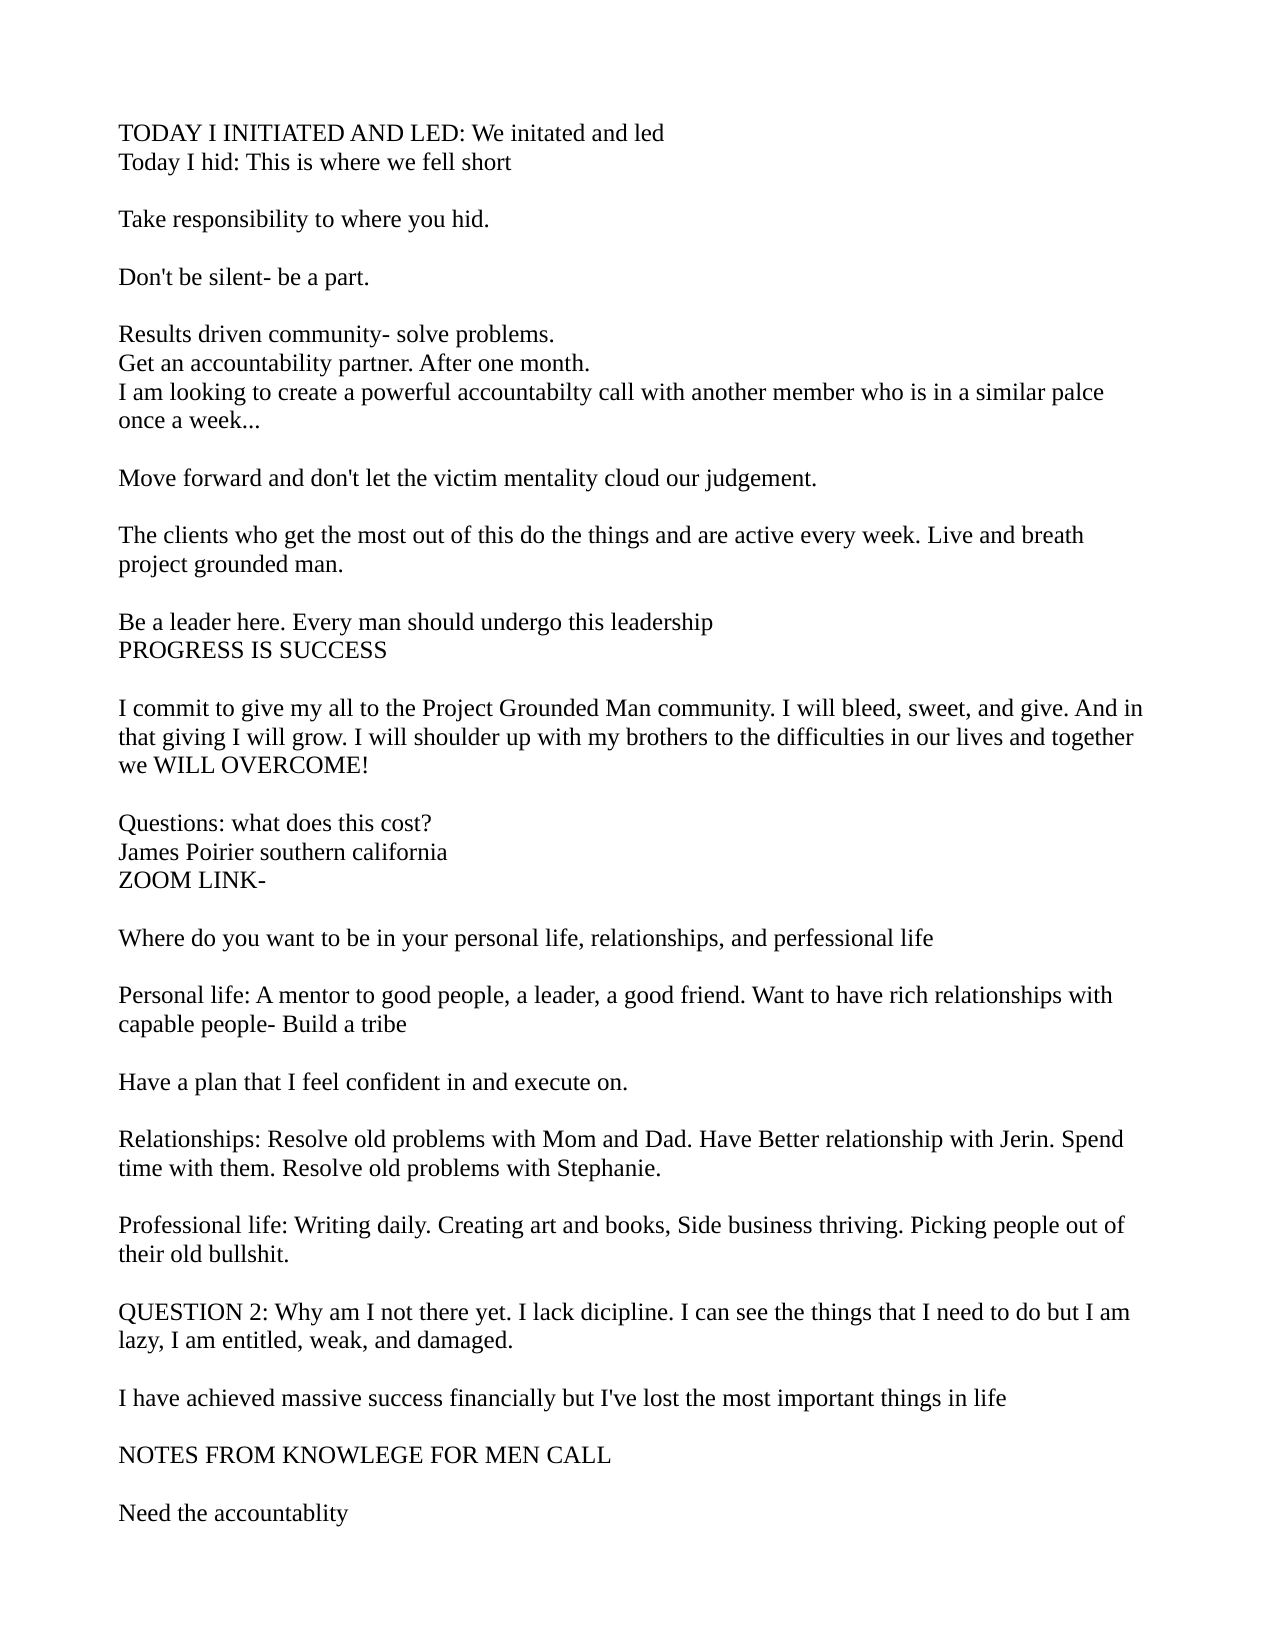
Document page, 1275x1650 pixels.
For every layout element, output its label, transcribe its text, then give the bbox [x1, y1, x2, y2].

text ZOOM LINK- Where do you want to be in your personal life, relationships, and perfessional life Personal life: A mentor to good people, a leader, a good friend. Want to have rich relationships with capable people- Build a tribe [118, 866, 1157, 1038]
text Relationships: Resolve old problems with Mom and Dad. Have Better relationship with Jerin. Spend time with them. Resolve old problems with Stephanie. Professional life: Writing daily. Creating art and books, Side business thriving. Picking people out of their old bullshit. QUESTION 2: Why am I not there yet. I lack dicipline. I can see the things that I need to do but I am lazy, I am entitled, weak, and damaged. [118, 1124, 1157, 1354]
text NOTES FROM KNOWLEGE FOR MEN CALL Need the accountablity [118, 1441, 1157, 1527]
text James Poirier southern california [118, 837, 1157, 866]
text TODAY I INITIATED AND LED: We initated and led [118, 118, 1157, 147]
text Move forward and don't let the victim mentality cloud our judgement. [118, 463, 1157, 521]
text I have achieved massive success financially but I've lost the most important things in life [118, 1383, 1157, 1412]
text Get an accountability partner. After one month. I am looking to create a powerful accountabilty call with another member who is in a similar palce once a week... [118, 348, 1157, 434]
text Have a plan that I feel confident in and execute on. [118, 1067, 1157, 1096]
text Results driven community- solve problems. [118, 319, 1157, 348]
text Be a leader here. Every man should undergo this leadership PROGRESS IS SUCCESS I commit to give my all to the Project Grounded Man community. I will bleed, sweet, and give. And in that giving I will grow. I will shoulder up with my brothers to the difficulties in our lives and together we WILL OVERCOME! Questions: what does this cost? [118, 607, 1157, 837]
text Today I hid: This is where we fell short Take responsibility to where you hid. Don't be silent- be a part. [118, 147, 1157, 319]
text The clients who get the most out of this do the things and are active every week. Live and breath project grounded man. [118, 521, 1157, 578]
